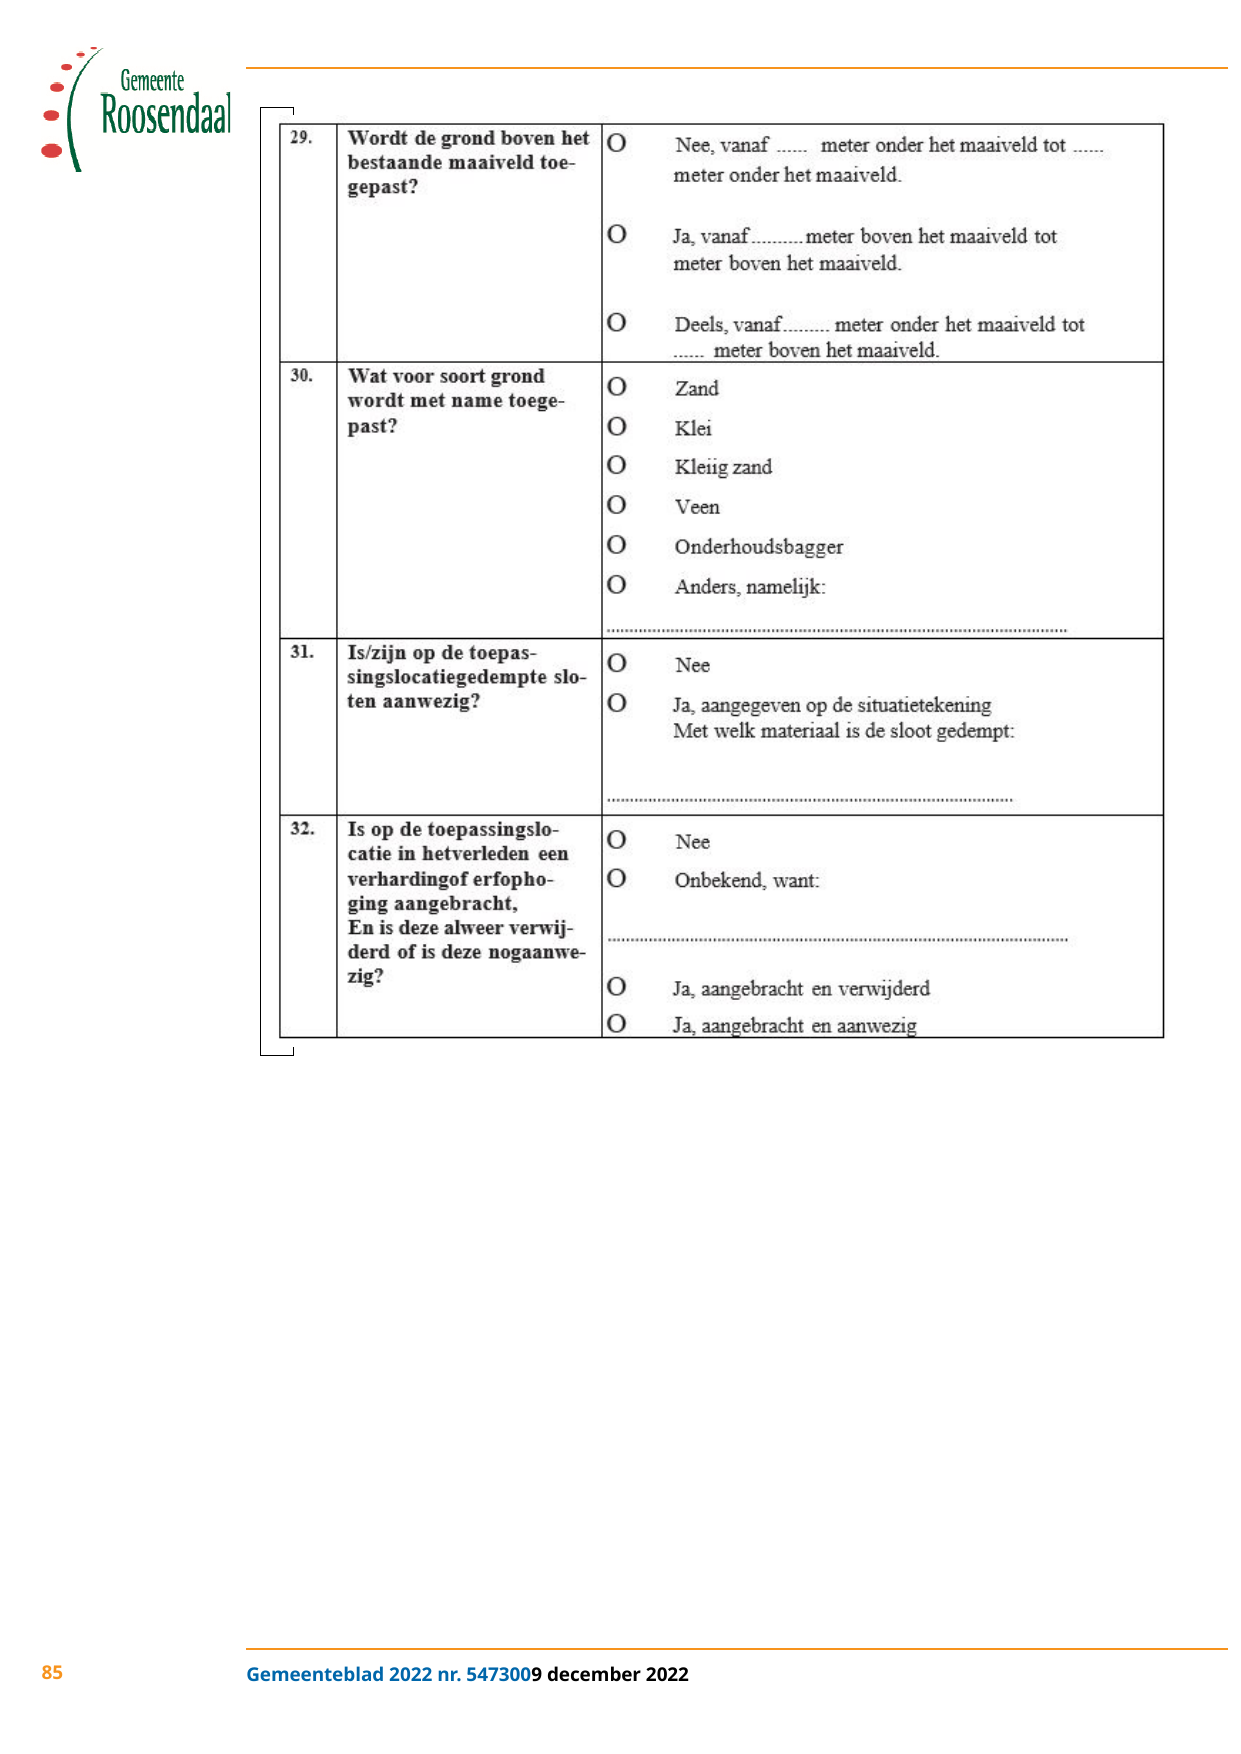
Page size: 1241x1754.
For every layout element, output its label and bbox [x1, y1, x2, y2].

picture [41, 47, 231, 172]
picture [268, 115, 1173, 1047]
